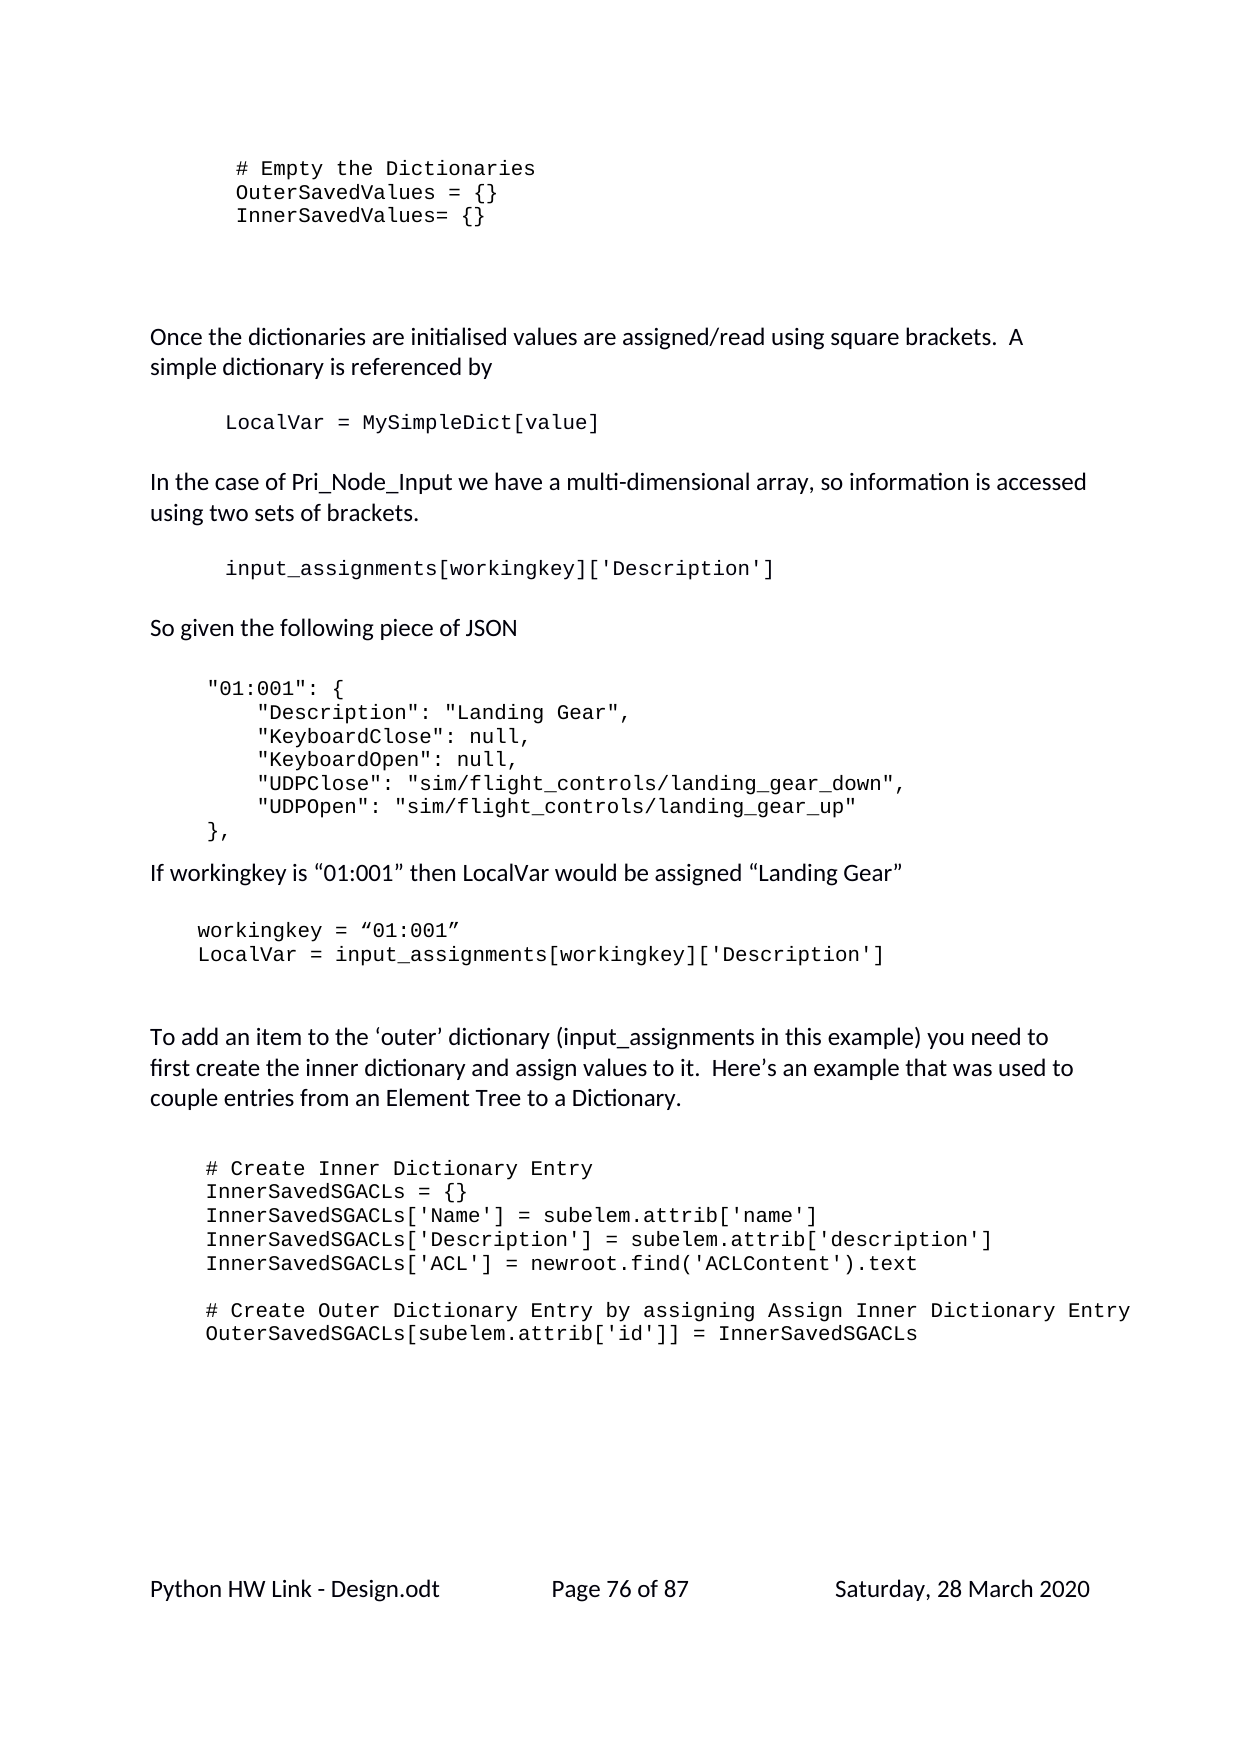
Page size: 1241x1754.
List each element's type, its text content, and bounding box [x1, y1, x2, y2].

text input_assignments[workingkey]['Description'] [150, 558, 1090, 582]
text So given the following piece of JSON [150, 612, 1090, 643]
text In the case of Pri_Node_Input we have a multi-dimensional array, so information is accessed using two sets of brackets. [150, 467, 1090, 528]
text To add an item to the ‘outer’ dictionary (input_assignments in this example) you need to first create the inner dictionary and assign values to it. Here’s an example that was used to couple entries from an Element Tree to a Dictionary. [150, 888, 1090, 1113]
text If workingkey is “01:001” then LocalVar would be assigned “Landing Gear” [150, 673, 1090, 888]
text Once the dictionaries are initialised values are assigned/read using square brackets. A simple dictionary is referenced by [150, 321, 1090, 382]
text LocalVar = MySimpleDict[value] [150, 412, 1090, 436]
